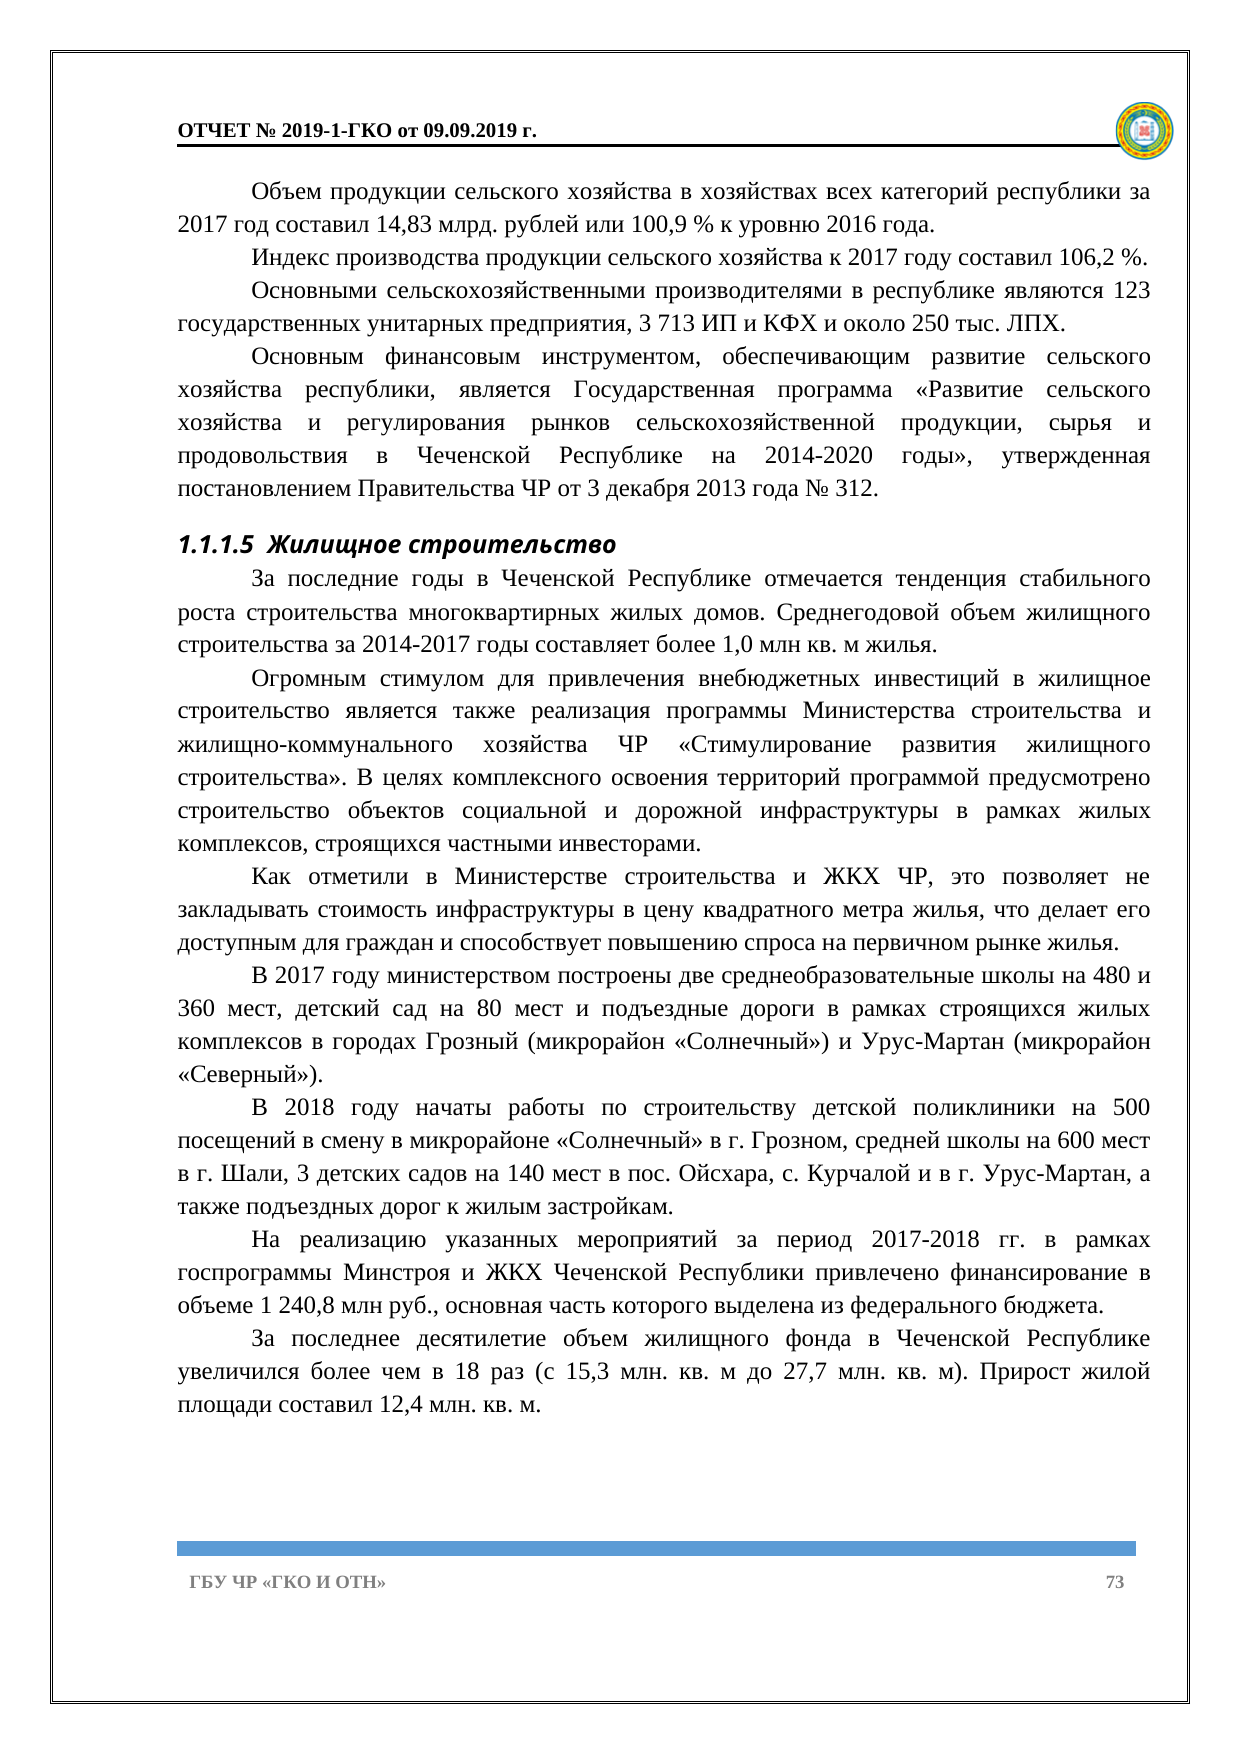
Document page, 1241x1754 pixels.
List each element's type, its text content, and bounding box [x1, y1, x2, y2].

text В 2017 году министерством построены две среднеобразовательные школы на 480 и 360 мест, детский сад на 80 мест и подъездные дороги в рамках строящихся жилых комплексов в городах Грозный (микрорайон «Солнечный») и Урус-Мартан (микрорайон «Северный»). [177, 960, 1152, 1088]
text Огромным стимулом для привлечения внебюджетных инвестиций в жилищное строительство является также реализация программы Министерства строительства и жилищно-коммунального хозяйства ЧР «Стимулирование развития жилищного строительства». В целях комплексного освоения территорий программой предусмотрено строительство объектов социальной и дорожной инфраструктуры в рамках жилых комплексов, строящихся частными инвесторами. [177, 663, 1152, 856]
text За последнее десятилетие объем жилищного фонда в Чеченской Республике увеличился более чем в 18 раз (с 15,3 млн. кв. м до 27,7 млн. кв. м). Прирост жилой площади составил 12,4 млн. кв. м. [177, 1323, 1152, 1418]
text На реализацию указанных мероприятий за период 2017-2018 гг. в рамках госпрограммы Минстроя и ЖКХ Чеченской Республики привлечено финансирование в объеме 1 240,8 млн руб., основная часть которого выделена из федерального бюджета. [177, 1224, 1152, 1319]
text Объем продукции сельского хозяйства в хозяйствах всех категорий республики за 2017 год составил 14,83 млрд. рублей или 100,9 % к уровню 2016 года. [177, 176, 1152, 238]
subtitle Жилищное строительство [177, 527, 1152, 561]
text Индекс производства продукции сельского хозяйства к 2017 году составил 106,2 %. [177, 242, 1152, 271]
text За последние годы в Чеченской Республике отмечается тенденция стабильного роста строительства многоквартирных жилых домов. Среднегодовой объем жилищного строительства за 2014-2017 годы составляет более 1,0 млн кв. м жилья. [177, 563, 1152, 658]
text Основными сельскохозяйственными производителями в республике являются 123 государственных унитарных предприятия, 3 713 ИП и КФХ и около 250 тыс. ЛПХ. [177, 275, 1152, 337]
text В 2018 году начаты работы по строительству детской поликлиники на 500 посещений в смену в микрорайоне «Солнечный» в г. Грозном, средней школы на 600 мест в г. Шали, 3 детских садов на 140 мест в пос. Ойсхара, с. Курчалой и в г. Урус-Мартан, а также подъездных дорог к жилым застройкам. [177, 1092, 1152, 1220]
text Как отметили в Министерстве строительства и ЖКХ ЧР, это позволяет не закладывать стоимость инфраструктуры в цену квадратного метра жилья, что делает его доступным для граждан и способствует повышению спроса на первичном рынке жилья. [177, 861, 1152, 956]
text Основным финансовым инструментом, обеспечивающим развитие сельского хозяйства республики, является Государственная программа «Развитие сельского хозяйства и регулирования рынков сельскохозяйственной продукции, сырья и продовольствия в Чеченской Республике на 2014-2020 годы», утвержденная постановлением Правительства ЧР от 3 декабря 2013 года № 312. [177, 341, 1152, 502]
